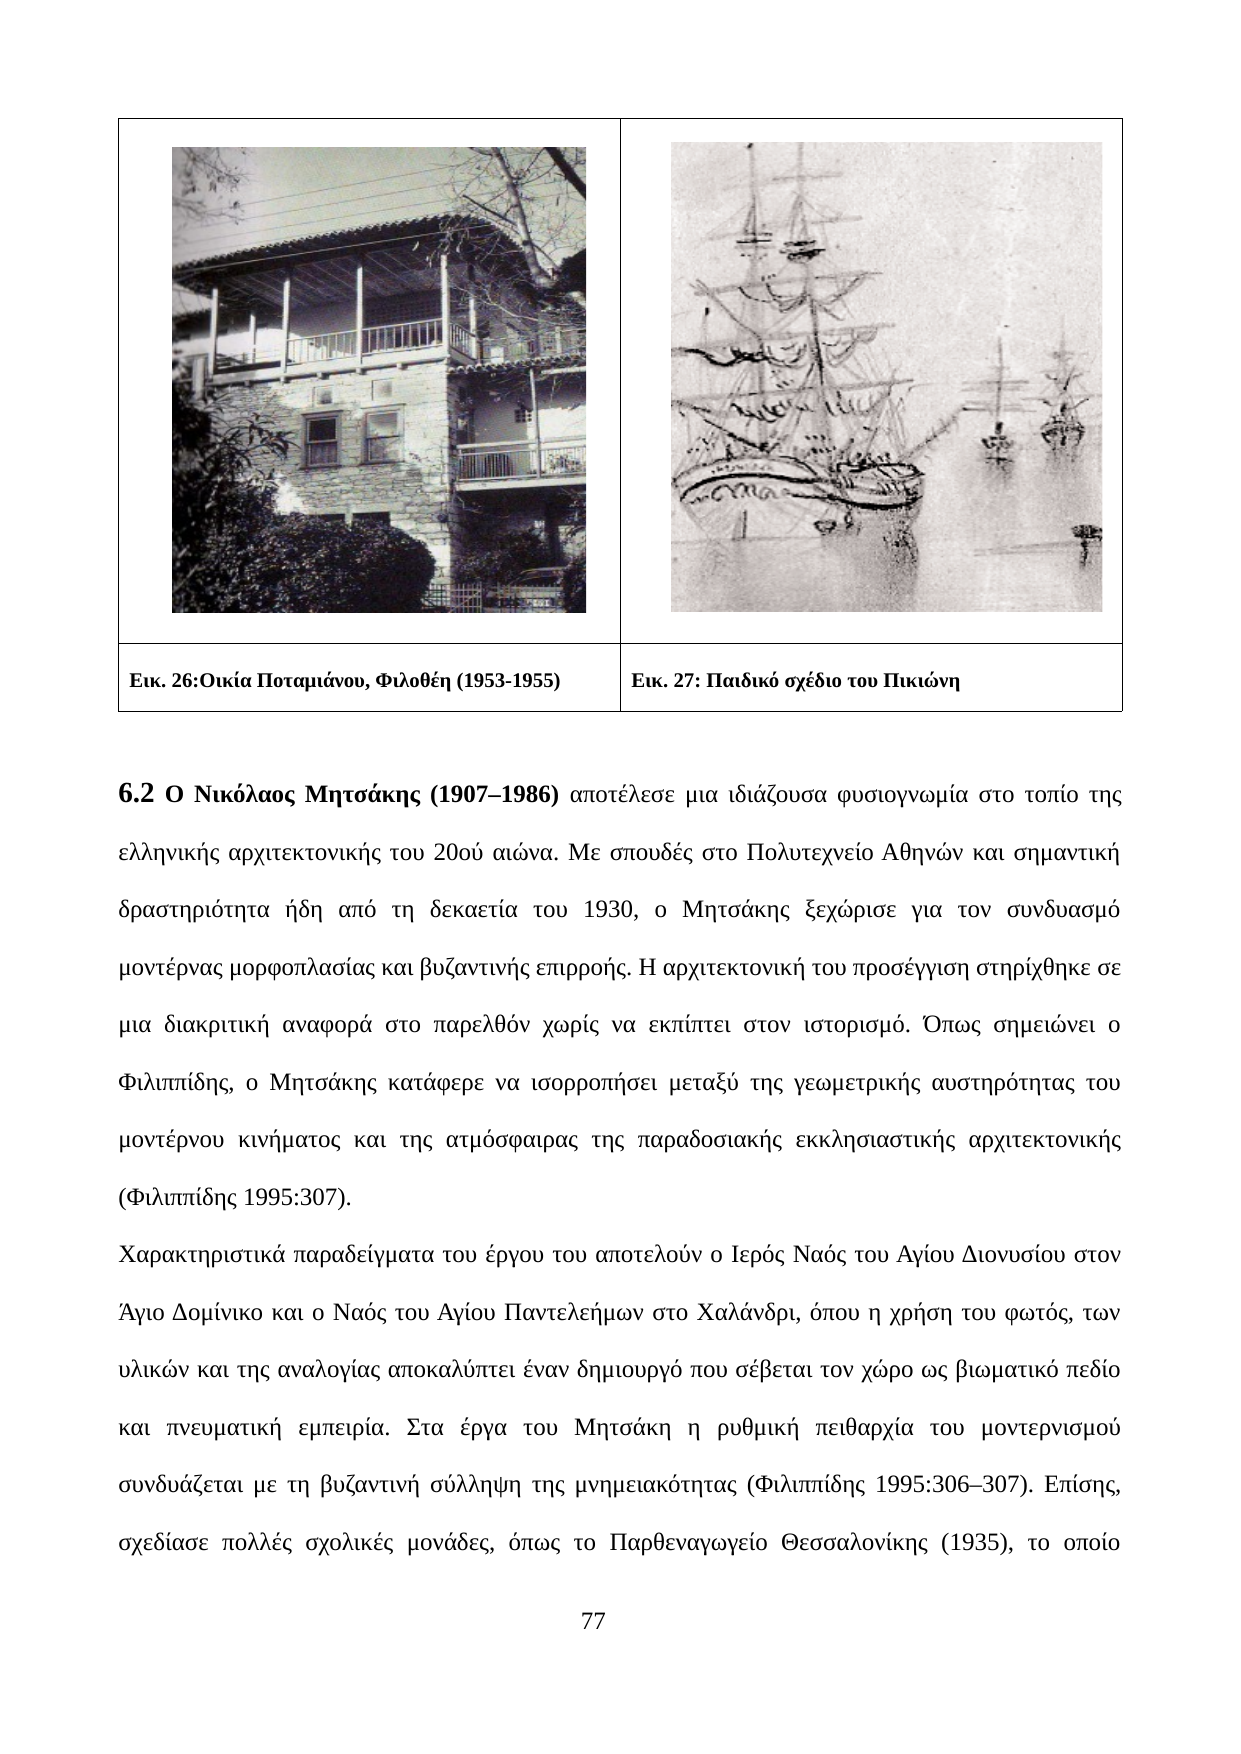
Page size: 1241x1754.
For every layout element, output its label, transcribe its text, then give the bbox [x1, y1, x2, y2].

text Χαρακτηριστικά παραδείγματα του έργου του αποτελούν ο Ιερός Ναός του Αγίου Διονυσίου στον Άγιο Δομίνικο και ο Ναός του Αγίου Παντελεήμων στο Χαλάνδρι, όπου η χρήση του φωτός, των υλικών και της αναλογίας αποκαλύπτει έναν δημιουργό που σέβεται τον χώρο ως βιωματικό πεδίο και πνευματική εμπειρία. Στα έργα του Μητσάκη η ρυθμική πειθαρχία του μοντερνισμού συνδυάζεται με τη βυζαντινή σύλληψη της μνημειακότητας (Φιλιππίδης 1995:306–307). Επίσης, σχεδίασε πολλές σχολικές μονάδες, όπως το Παρθεναγωγείο Θεσσαλονίκης (1935), το οποίο [118, 1237, 1122, 1556]
table_cell Εικ. 27: Παιδικό σχέδιο του Πικιώνη [621, 644, 1122, 711]
text 6.2 Ο Νικόλαος Μητσάκης (1907–1986) αποτέλεσε μια ιδιάζουσα φυσιογνωμία στο τοπίο της ελληνικής αρχιτεκτονικής του 20ού αιώνα. Με σπουδές στο Πολυτεχνείο Αθηνών και σημαντική δραστηριότητα ήδη από τη δεκαετία του 1930, ο Μητσάκης ξεχώρισε για τον συνδυασμό μοντέρνας μορφοπλασίας και βυζαντινής επιρροής. Η αρχιτεκτονική του προσέγγιση στηρίχθηκε σε μια διακριτική αναφορά στο παρελθόν χωρίς να εκπίπτει στον ιστορισμό. Όπως σημειώνει ο Φιλιππίδης, ο Μητσάκης κατάφερε να ισορροπήσει μεταξύ της γεωμετρικής αυστηρότητας του μοντέρνου κινήματος και της ατμόσφαιρας της παραδοσιακής εκκλησιαστικής αρχιτεκτονικής (Φιλιππίδης 1995:307). [118, 774, 1122, 1211]
table_header [119, 148, 620, 643]
picture [671, 142, 1103, 612]
table_cell Εικ. 26:Οικία Ποταμιάνου, Φιλοθέη (1953-1955) [119, 644, 620, 711]
picture [172, 147, 587, 613]
table_header [119, 119, 620, 147]
table_header [621, 119, 1122, 643]
